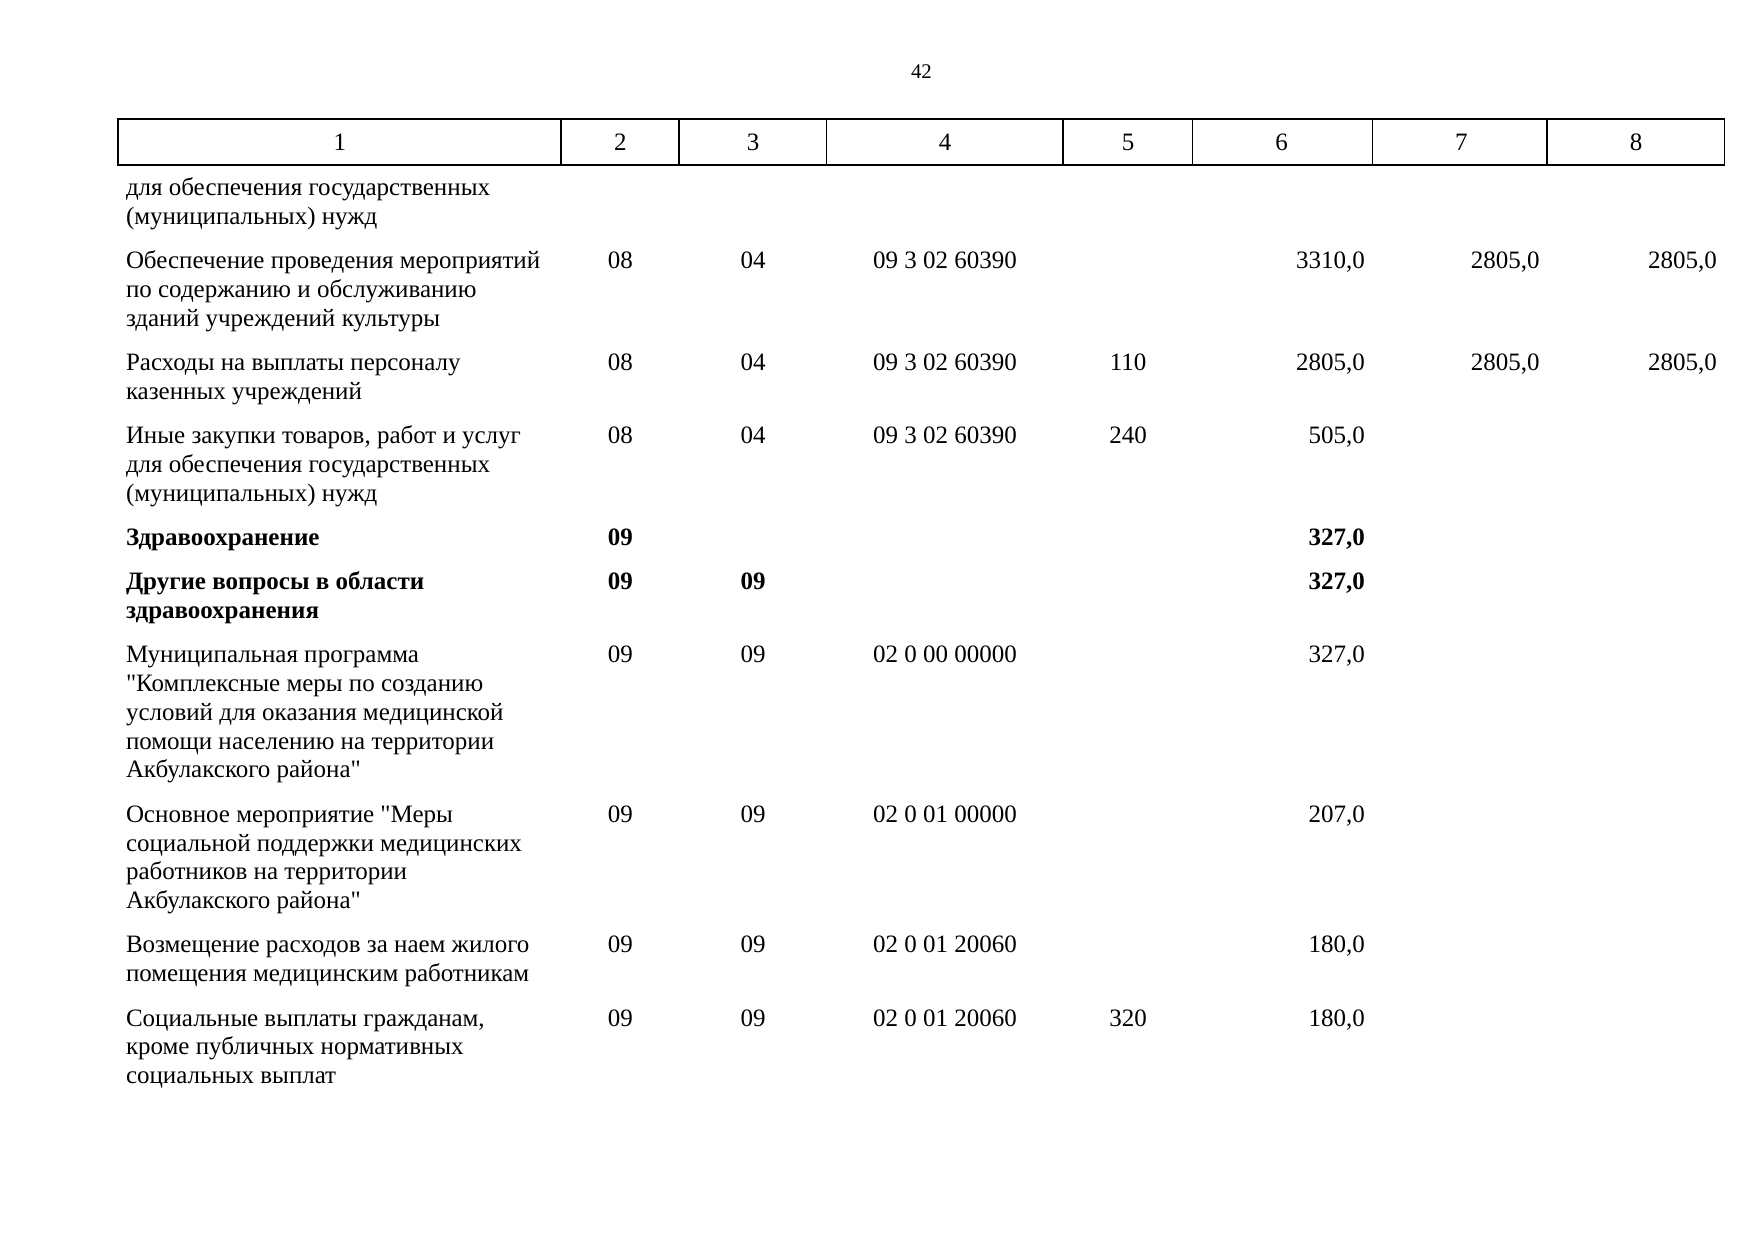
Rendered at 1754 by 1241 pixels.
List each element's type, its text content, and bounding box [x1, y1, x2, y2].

table_cell 09 3 02 60390 [827, 237, 1063, 339]
table_cell 08 [561, 237, 679, 339]
table_cell 2805,0 [1372, 237, 1547, 339]
table_cell [827, 166, 1063, 237]
table_cell Расходы на выплаты персоналу казенных учреждений [118, 339, 561, 412]
table_cell 09 [561, 791, 679, 922]
table_cell 09 [679, 995, 827, 1097]
table_header 1 [126, 128, 553, 156]
table_cell 02 0 01 00000 [827, 791, 1063, 922]
table_cell 02 0 01 20060 [827, 995, 1063, 1097]
table_cell 09 [679, 791, 827, 922]
table_cell 04 [679, 339, 827, 412]
table_cell [1547, 995, 1724, 1097]
table_cell 09 3 02 60390 [827, 339, 1063, 412]
table_header [1548, 120, 1724, 164]
table_cell 09 [679, 922, 827, 995]
table_cell [1063, 559, 1193, 632]
table_cell 09 [561, 559, 679, 632]
table_header 3 [687, 128, 819, 156]
table_cell 08 [561, 339, 679, 412]
table_cell 327,0 [1193, 514, 1372, 558]
table_cell 2805,0 [1547, 339, 1724, 412]
table_cell 240 [1063, 412, 1193, 514]
table_cell Обеспечение проведения мероприятий по содержанию и обслуживанию зданий учреждений культуры [118, 237, 561, 339]
table_cell [1372, 514, 1547, 558]
table_cell Муниципальная программа "Комплексные меры по созданию условий для оказания медицинской помощи населению на территории Акбулакского района" [118, 632, 561, 791]
table_cell [827, 514, 1063, 558]
table_cell 505,0 [1193, 412, 1372, 514]
table_header [1064, 120, 1192, 164]
table_cell [1547, 559, 1724, 632]
table_cell 2805,0 [1193, 339, 1372, 412]
table_cell 02 0 00 00000 [827, 632, 1063, 791]
table_cell [1547, 514, 1724, 558]
table_header 5 [1071, 128, 1185, 156]
table_cell [1547, 632, 1724, 791]
table_cell 207,0 [1193, 791, 1372, 922]
table_header [680, 120, 826, 164]
table_cell 09 [679, 632, 827, 791]
table_cell [1547, 412, 1724, 514]
table_cell Другие вопросы в области здравоохранения [118, 559, 561, 632]
table_cell 327,0 [1193, 632, 1372, 791]
table_header [1373, 120, 1546, 164]
table_cell для обеспечения государственных (муниципальных) нужд [118, 166, 561, 237]
table_cell 327,0 [1193, 559, 1372, 632]
table_cell 04 [679, 412, 827, 514]
table_cell 180,0 [1193, 995, 1372, 1097]
table_cell [1547, 791, 1724, 922]
table_header 4 [835, 128, 1055, 156]
table_cell 04 [679, 237, 827, 339]
table_header [1193, 120, 1372, 164]
table_cell [1372, 632, 1547, 791]
table_cell 2805,0 [1547, 237, 1724, 339]
table_cell [1547, 166, 1724, 237]
table_cell 09 [679, 559, 827, 632]
table_cell [1063, 791, 1193, 922]
table_cell 02 0 01 20060 [827, 922, 1063, 995]
table_header [119, 120, 560, 164]
table_cell 09 [561, 922, 679, 995]
table_header [562, 120, 678, 164]
table_cell [1063, 166, 1193, 237]
table_header [827, 120, 1062, 164]
table_cell [1372, 559, 1547, 632]
table_cell [679, 166, 827, 237]
table_cell Социальные выплаты гражданам, кроме публичных нормативных социальных выплат [118, 995, 561, 1097]
table_header 7 [1380, 128, 1542, 156]
table_cell [1063, 632, 1193, 791]
table_cell [1372, 791, 1547, 922]
table_cell Иные закупки товаров, работ и услуг для обеспечения государственных (муниципальных) нужд [118, 412, 561, 514]
table_cell 2805,0 [1372, 339, 1547, 412]
table_cell [1063, 514, 1193, 558]
table_cell 09 3 02 60390 [827, 412, 1063, 514]
table_cell 08 [561, 412, 679, 514]
table_cell [1372, 922, 1547, 995]
table_cell [827, 559, 1063, 632]
table_cell [1372, 166, 1547, 237]
table_cell 180,0 [1193, 922, 1372, 995]
table_header 2 [569, 128, 671, 156]
table_cell 320 [1063, 995, 1193, 1097]
table_cell [1372, 412, 1547, 514]
table_cell Здравоохранение [118, 514, 561, 558]
table_cell [561, 166, 679, 237]
table_header 6 [1201, 128, 1362, 156]
table_cell 09 [561, 632, 679, 791]
table_cell Возмещение расходов за наем жилого помещения медицинским работникам [118, 922, 561, 995]
table_cell 09 [561, 995, 679, 1097]
table_cell 110 [1063, 339, 1193, 412]
table_cell [679, 514, 827, 558]
table_cell [1193, 166, 1372, 237]
table_cell 09 [561, 514, 679, 558]
table_cell [1547, 922, 1724, 995]
table_cell 3310,0 [1193, 237, 1372, 339]
table_cell Основное мероприятие "Меры социальной поддержки медицинских работников на территории Акбулакского района" [118, 791, 561, 922]
table_cell [1372, 995, 1547, 1097]
table_header 8 [1555, 128, 1716, 156]
table_cell [1063, 237, 1193, 339]
table_cell [1063, 922, 1193, 995]
